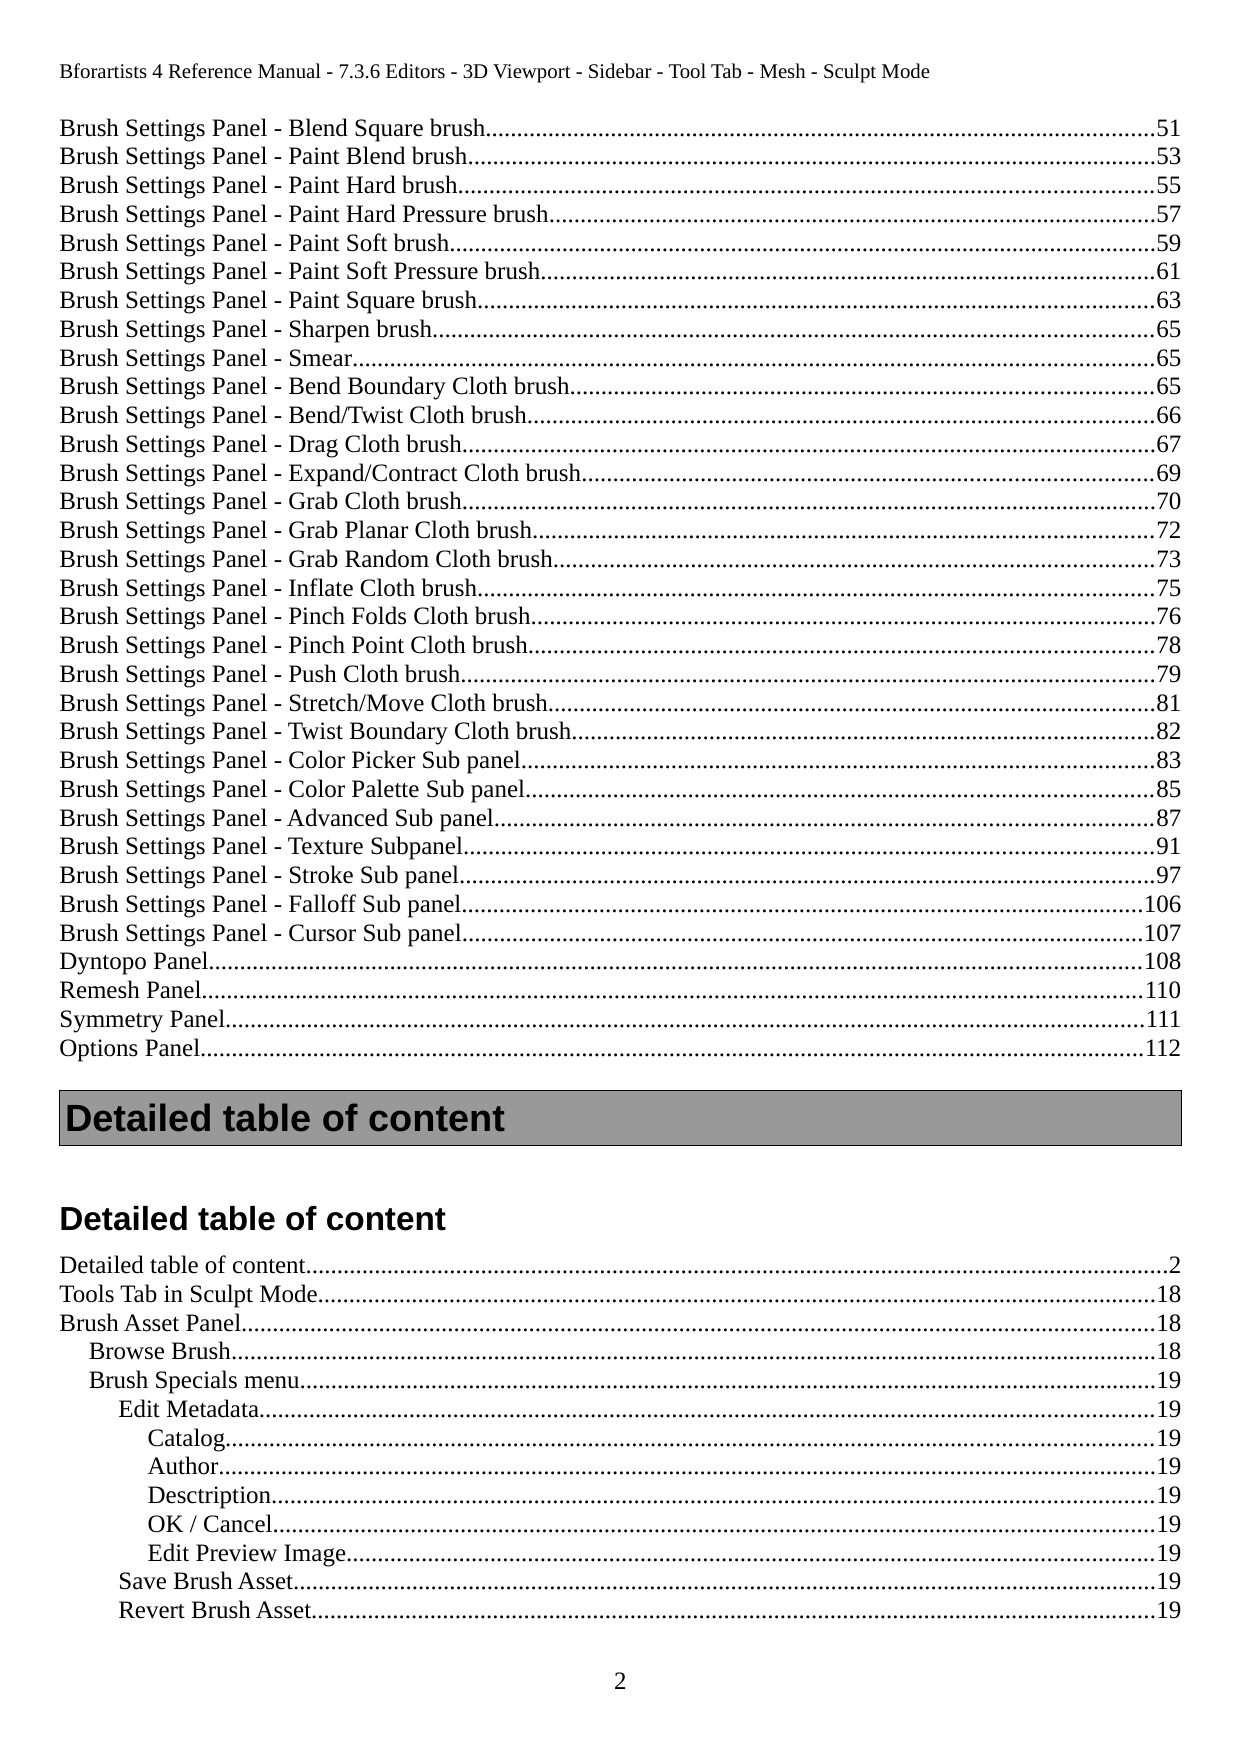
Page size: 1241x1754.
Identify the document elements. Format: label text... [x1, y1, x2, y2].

text Edit Metadata 19 [118, 1394, 1181, 1423]
text Brush Settings Panel - Drag Cloth brush 67 [59, 429, 1181, 458]
text Brush Settings Panel - Texture Subpanel 91 [59, 831, 1181, 860]
text OK / Cancel 19 [147, 1509, 1181, 1538]
text Browse Brush 18 [88, 1336, 1181, 1365]
text Brush Settings Panel - Inflate Cloth brush 75 [59, 573, 1181, 601]
text Desctription 19 [147, 1480, 1181, 1509]
text Tools Tab in Sculpt Mode 18 [59, 1279, 1181, 1308]
text Symmetry Panel 111 [59, 1004, 1181, 1033]
text Brush Settings Panel - Paint Soft Pressure brush 61 [59, 256, 1181, 285]
text Brush Settings Panel - Sharpen brush 65 [59, 314, 1181, 343]
text Dyntopo Panel 108 [59, 946, 1181, 975]
text Brush Settings Panel - Grab Planar Cloth brush 72 [59, 515, 1181, 544]
text Brush Settings Panel - Color Picker Sub panel 83 [59, 745, 1181, 774]
text Brush Settings Panel - Pinch Folds Cloth brush 76 [59, 601, 1181, 630]
text Revert Brush Asset 19 [118, 1595, 1181, 1624]
text Brush Settings Panel - Smear 65 [59, 343, 1181, 371]
text Brush Settings Panel - Paint Blend brush 53 [59, 141, 1181, 170]
text Brush Settings Panel - Stretch/Move Cloth brush 81 [59, 688, 1181, 716]
text Options Panel 112 [59, 1033, 1181, 1061]
text Brush Specials menu 19 [88, 1365, 1181, 1394]
text Brush Settings Panel - Paint Hard brush 55 [59, 170, 1181, 199]
text Save Brush Asset 19 [118, 1566, 1181, 1595]
text Brush Settings Panel - Twist Boundary Cloth brush 82 [59, 716, 1181, 745]
text Brush Settings Panel - Stroke Sub panel 97 [59, 860, 1181, 889]
text Brush Settings Panel - Color Palette Sub panel 85 [59, 774, 1181, 803]
text Author 19 [147, 1451, 1181, 1480]
subtitle Detailed table of content [59, 1199, 1181, 1238]
table_header Detailed table of content [60, 1091, 1181, 1145]
text Brush Settings Panel - Falloff Sub panel 106 [59, 889, 1181, 918]
text Brush Settings Panel - Cursor Sub panel 107 [59, 918, 1181, 946]
text Brush Settings Panel - Grab Random Cloth brush 73 [59, 544, 1181, 573]
text Brush Settings Panel - Bend Boundary Cloth brush 65 [59, 371, 1181, 400]
text Brush Settings Panel - Bend/Twist Cloth brush 66 [59, 400, 1181, 429]
text Brush Asset Panel 18 [59, 1308, 1181, 1336]
text Remesh Panel 110 [59, 975, 1181, 1004]
text Brush Settings Panel - Grab Cloth brush 70 [59, 486, 1181, 515]
text Brush Settings Panel - Advanced Sub panel 87 [59, 803, 1181, 831]
text Brush Settings Panel - Paint Square brush 63 [59, 285, 1181, 314]
text Brush Settings Panel - Push Cloth brush 79 [59, 659, 1181, 688]
text Brush Settings Panel - Blend Square brush 51 [59, 113, 1181, 141]
text Brush Settings Panel - Paint Soft brush 59 [59, 228, 1181, 256]
text Edit Preview Image 19 [147, 1538, 1181, 1566]
text Detailed table of content 2 [59, 1250, 1181, 1279]
text Brush Settings Panel - Paint Hard Pressure brush 57 [59, 199, 1181, 228]
text Catalog 19 [147, 1423, 1181, 1451]
text Brush Settings Panel - Pinch Point Cloth brush 78 [59, 630, 1181, 659]
text Brush Settings Panel - Expand/Contract Cloth brush 69 [59, 458, 1181, 486]
